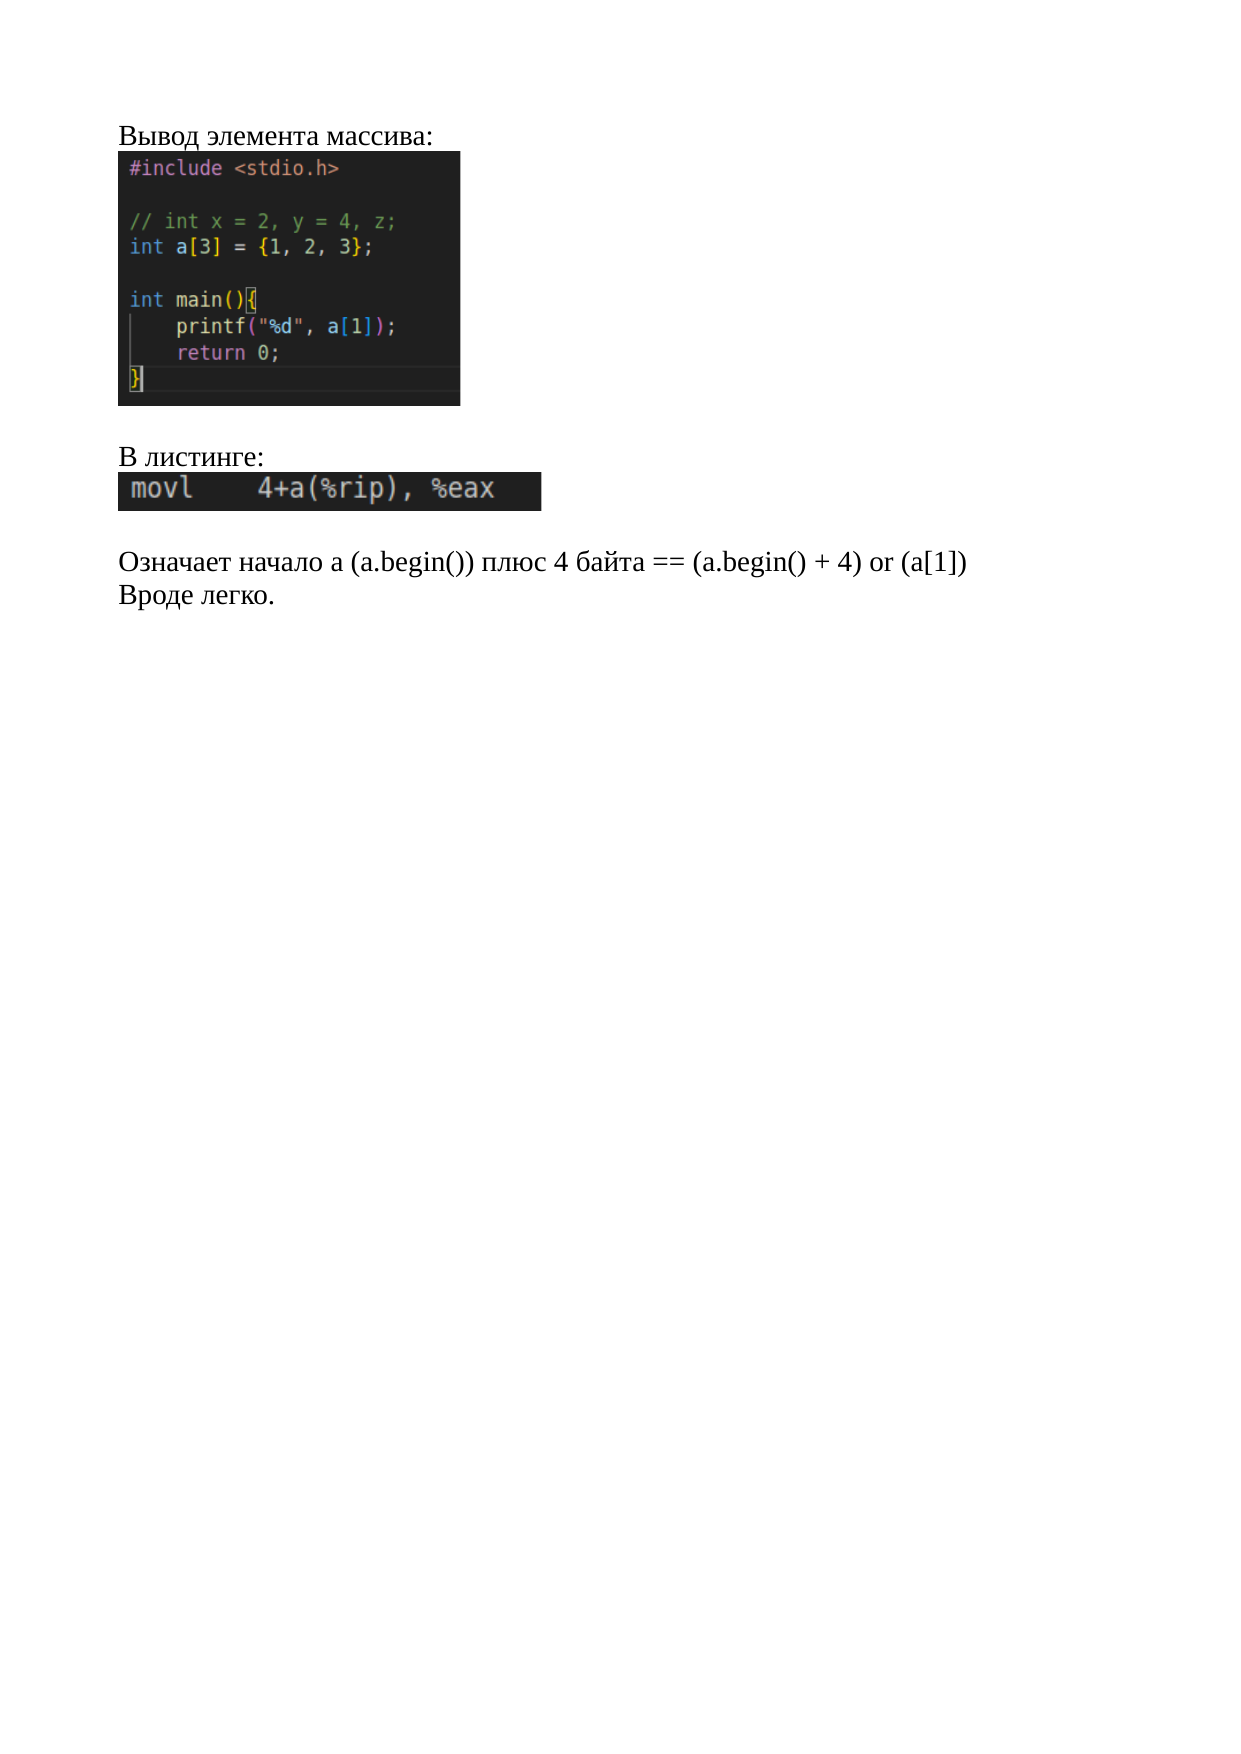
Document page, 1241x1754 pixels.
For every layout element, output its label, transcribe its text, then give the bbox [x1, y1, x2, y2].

picture [118, 472, 542, 511]
picture [118, 151, 461, 406]
text Вывод элемента массива: [118, 118, 1122, 152]
text В листинге: [118, 439, 1122, 473]
text Означает начало a (a.begin()) плюс 4 байта == (a.begin() + 4) or (a[1]) [118, 544, 1122, 577]
text Вроде легко. [118, 577, 1122, 611]
